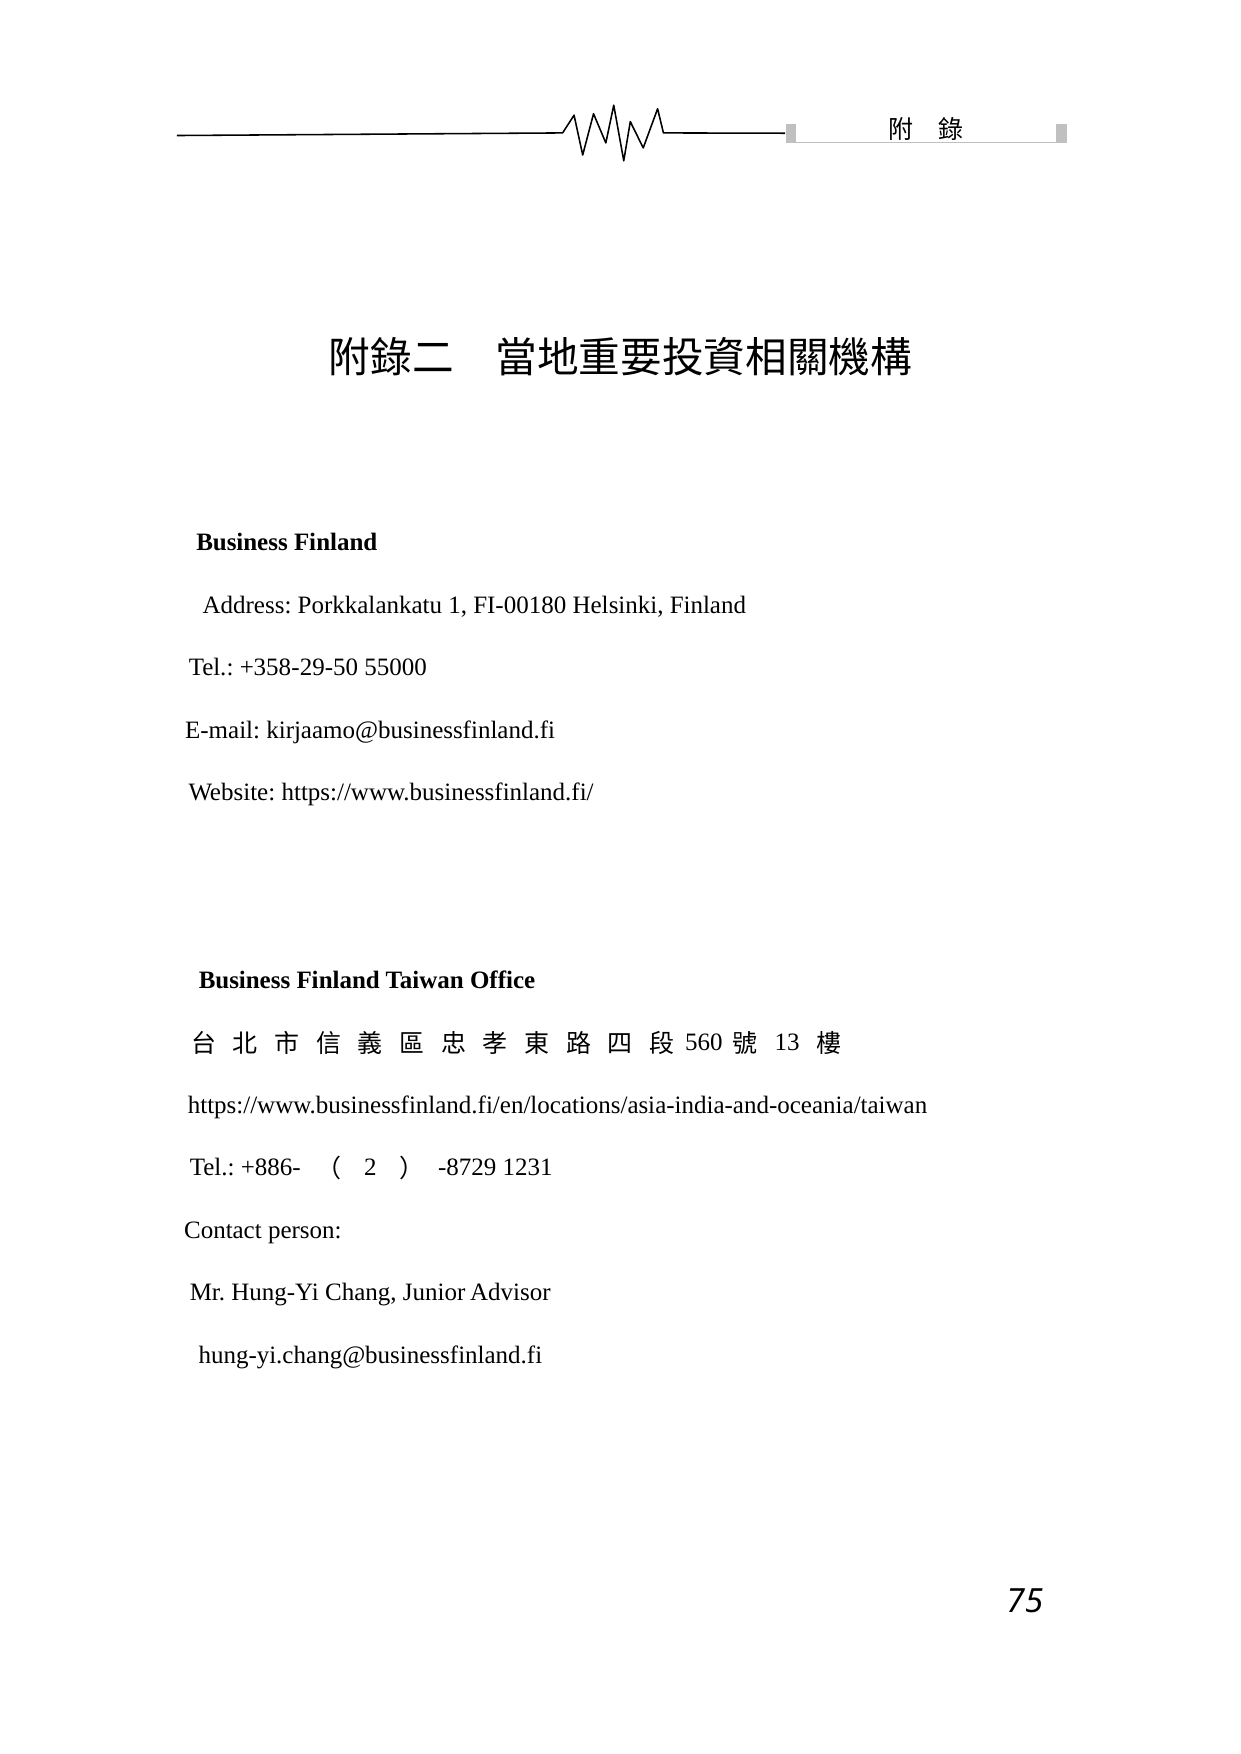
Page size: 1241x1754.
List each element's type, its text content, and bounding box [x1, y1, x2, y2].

text Contact person: [183, 1188, 1058, 1250]
text Tel.: +358-29-50 55000 [183, 625, 1058, 688]
text 台北市信義區忠孝東路四段560號13樓 [183, 1000, 1058, 1063]
text 附錄二 當地重要投資相關機構 [183, 313, 1058, 375]
text hung-yi.chang@businessfinland.fi [183, 1313, 1058, 1375]
text Tel.: +886-（2）-8729 1231 [183, 1125, 1058, 1188]
text https://www.businessfinland.fi/en/locations/asia-india-and-oceania/taiwan [183, 1063, 1058, 1125]
text E-mail: kirjaamo@businessfinland.fi [183, 688, 1058, 750]
text Mr. Hung-Yi Chang, Junior Advisor [183, 1250, 1058, 1313]
text Address: Porkkalankatu 1, FI-00180 Helsinki, Finland [183, 563, 1058, 625]
text Website: https://www.businessfinland.fi/ [183, 750, 1058, 813]
text Business Finland [183, 500, 1058, 563]
text Business Finland Taiwan Office [183, 938, 1058, 1000]
